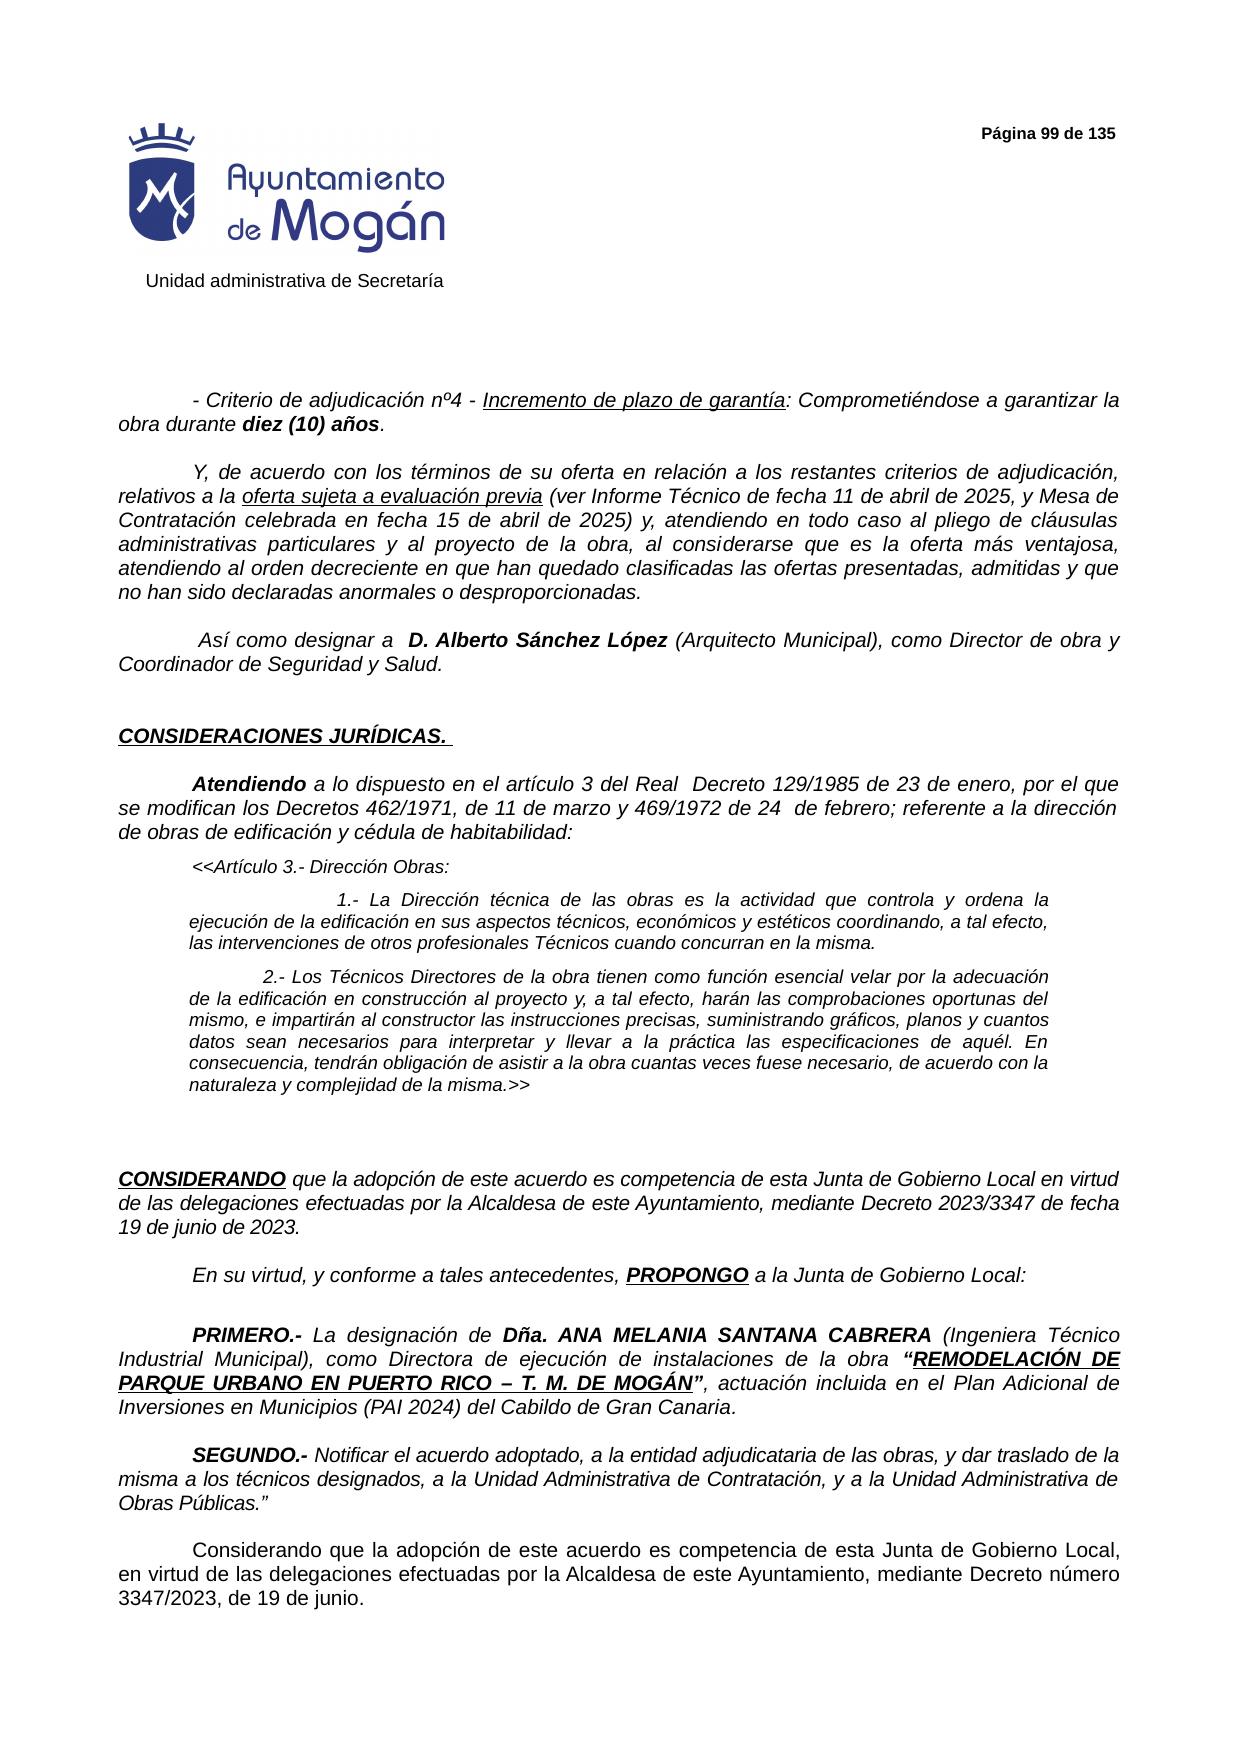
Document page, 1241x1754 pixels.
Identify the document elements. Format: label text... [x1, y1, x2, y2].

text Atendiendo a lo dispuesto en el artículo 3 del Real Decreto 129/1985 de 23 de enero, por el que se modifican los Decretos 462/1971, de 11 de marzo y 469/1972 de 24 de febrero; referente a la dirección de obras de edificación y cédula de habitabilidad: [118, 772, 1122, 843]
text CONSIDERACIONES JURÍDICAS. [118, 724, 1122, 748]
text Y, de acuerdo con los términos de su oferta en relación a los restantes criterios de adjudicación, relativos a la oferta sujeta a evaluación previa (ver Informe Técnico de fecha 11 de abril de 2025, y Mesa de Contratación celebrada en fecha 15 de abril de 2025) y, atendiendo en todo caso al pliego de cláusulas administrativas particulares y al proyecto de la obra, al considerarse que es la oferta más ventajosa, atendiendo al orden decreciente en que han quedado clasificadas las ofertas presentadas, admitidas y que no han sido declaradas anormales o desproporcionadas. [118, 460, 1122, 604]
text En su virtud, y conforme a tales antecedentes, PROPONGO a la Junta de Gobierno Local: [118, 1263, 1122, 1287]
text 2.- Los Técnicos Directores de la obra tienen como función esencial velar por la adecuación de la edificación en construcción al proyecto y, a tal efecto, harán las comprobaciones oportunas del mismo, e impartirán al constructor las instrucciones precisas, suministrando gráficos, planos y cuantos datos sean necesarios para interpretar y llevar a la práctica las especificaciones de aquél. En consecuencia, tendrán obligación de asistir a la obra cuantas veces fuese necesario, de acuerdo con la naturaleza y complejidad de la misma.>> [189, 966, 1051, 1095]
list - Criterio de adjudicación nº4 - Incremento de plazo de garantía: Comprometiéndose a garantizar la obra durante diez (10) años. [118, 388, 1122, 436]
picture [128, 123, 445, 259]
text <<Artículo 3.- Dirección Obras: [118, 856, 1122, 877]
text Así como designar a D. Alberto Sánchez López (Arquitecto Municipal), como Director de obra y Coordinador de Seguridad y Salud. [118, 628, 1122, 676]
text Considerando que la adopción de este acuerdo es competencia de esta Junta de Gobierno Local, en virtud de las delegaciones efectuadas por la Alcaldesa de este Ayuntamiento, mediante Decreto número 3347/2023, de 19 de junio. [118, 1538, 1122, 1610]
text 1.- La Dirección técnica de las obras es la actividad que controla y ordena la ejecución de la edificación en sus aspectos técnicos, económicos y estéticos coordinando, a tal efecto, las intervenciones de otros profesionales Técnicos cuando concurran en la misma. [189, 889, 1051, 954]
text CONSIDERANDO que la adopción de este acuerdo es competencia de esta Junta de Gobierno Local en virtud de las delegaciones efectuadas por la Alcaldesa de este Ayuntamiento, mediante Decreto 2023/3347 de fecha 19 de junio de 2023. [118, 1167, 1122, 1239]
text PRIMERO.- La designación de Dña. ANA MELANIA SANTANA CABRERA (Ingeniera Técnico Industrial Municipal), como Directora de ejecución de instalaciones de la obra “REMODELACIÓN DE PARQUE URBANO EN PUERTO RICO – T. M. DE MOGÁN”, actuación incluida en el Plan Adicional de Inversiones en Municipios (PAI 2024) del Cabildo de Gran Canaria. [118, 1323, 1122, 1418]
text SEGUNDO.- Notificar el acuerdo adoptado, a la entidad adjudicataria de las obras, y dar traslado de la misma a los técnicos designados, a la Unidad Administrativa de Contratación, y a la Unidad Administrativa de Obras Públicas.” [118, 1442, 1122, 1514]
